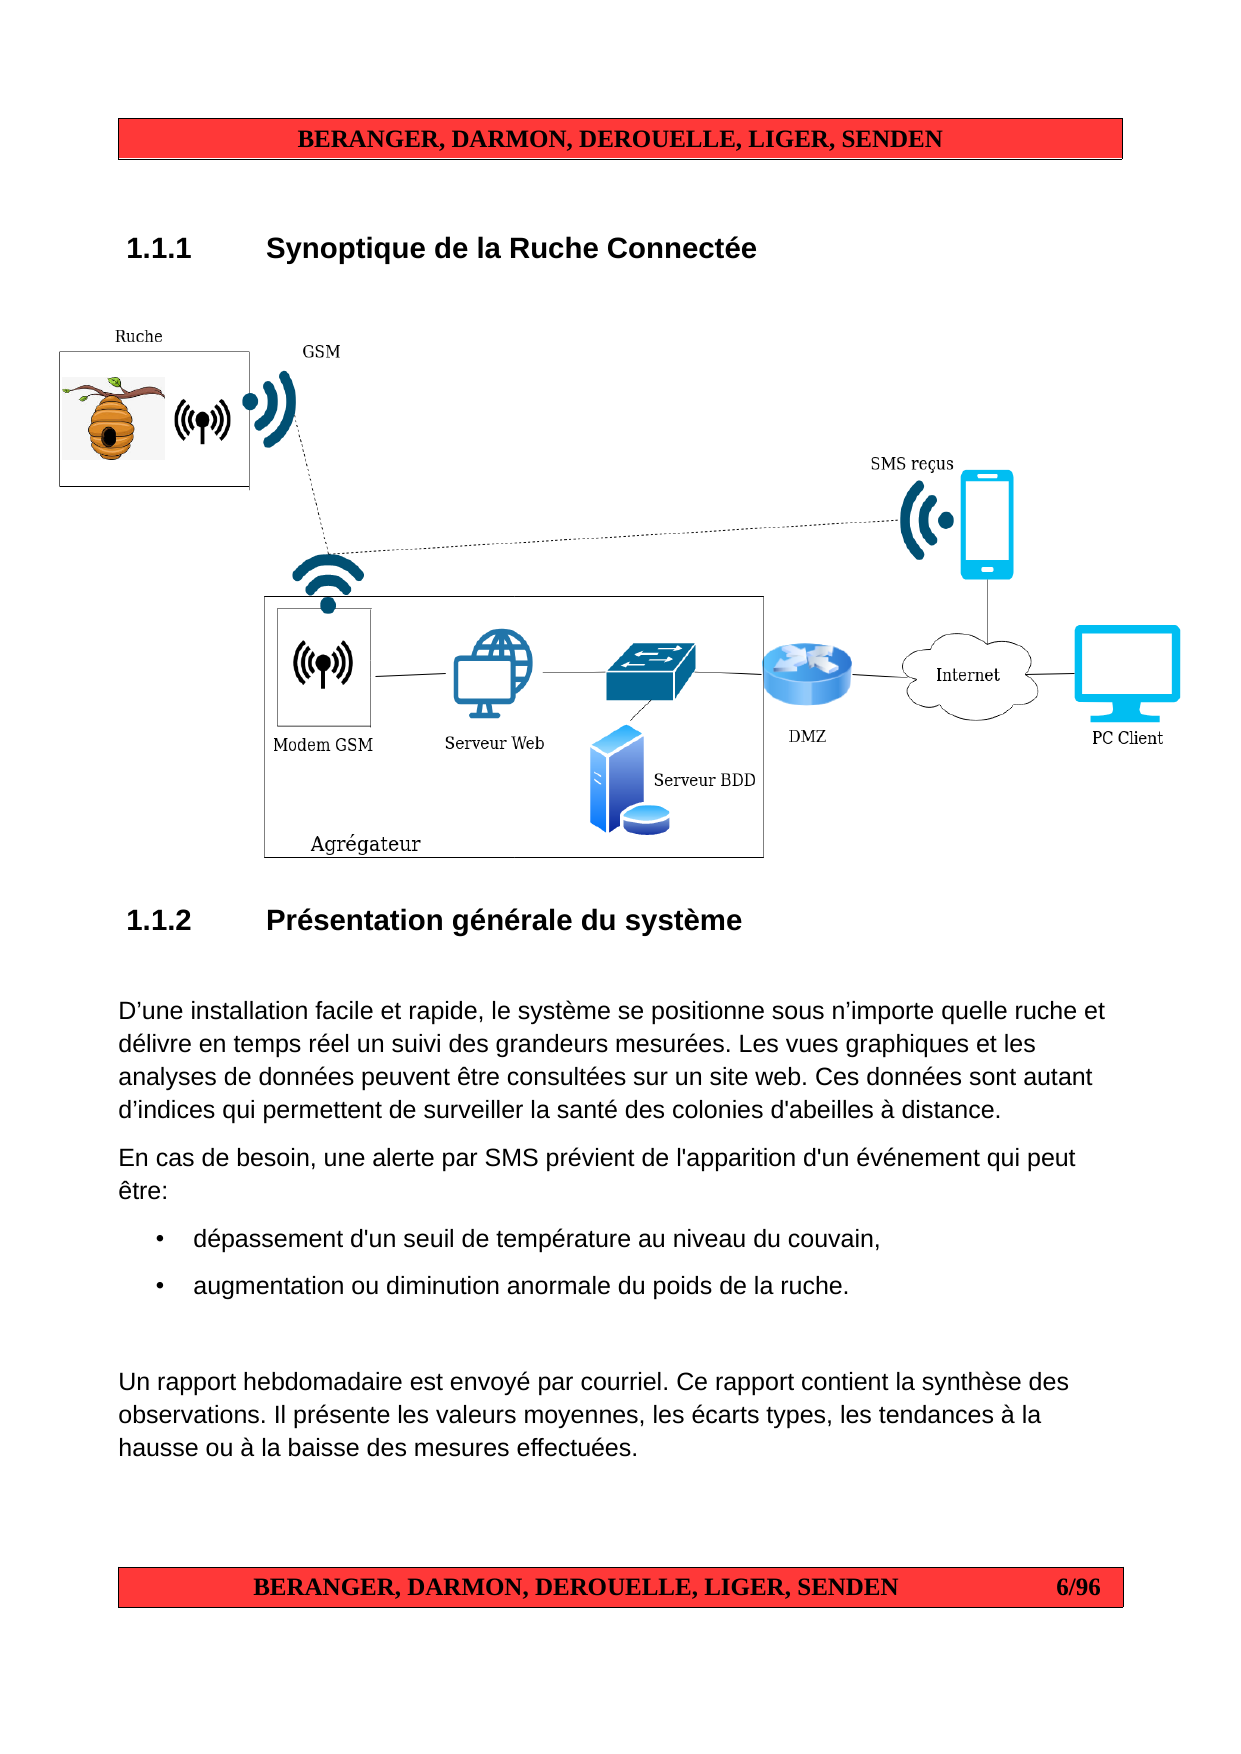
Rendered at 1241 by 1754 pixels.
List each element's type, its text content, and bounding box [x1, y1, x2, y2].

text Un rapport hebdomadaire est envoyé par courriel. Ce rapport contient la synthèse des observations. Il présente les valeurs moyennes, les écarts types, les tendances à la hausse ou à la baisse des mesures effectuées. [118, 1367, 1122, 1461]
picture [59, 325, 1181, 859]
list dépassement d'un seuil de température au niveau du couvain, [156, 1223, 1122, 1252]
subtitle Synoptique de la Ruche Connectée [118, 231, 1122, 265]
text D’une installation facile et rapide, le système se positionne sous n’importe quelle ruche et délivre en temps réel un suivi des grandeurs mesurées. Les vues graphiques et les analyses de données peuvent être consultées sur un site web. Ces données sont autant d’indices qui permettent de surveiller la santé des colonies d'abeilles à distance. [118, 996, 1122, 1124]
text En cas de besoin, une alerte par SMS prévient de l'apparition d'un événement qui peut être: [118, 1143, 1122, 1205]
picture [1083, 634, 1171, 693]
subtitle Présentation générale du système [118, 902, 1122, 936]
list augmentation ou diminution anormale du poids de la ruche. [156, 1271, 1122, 1300]
